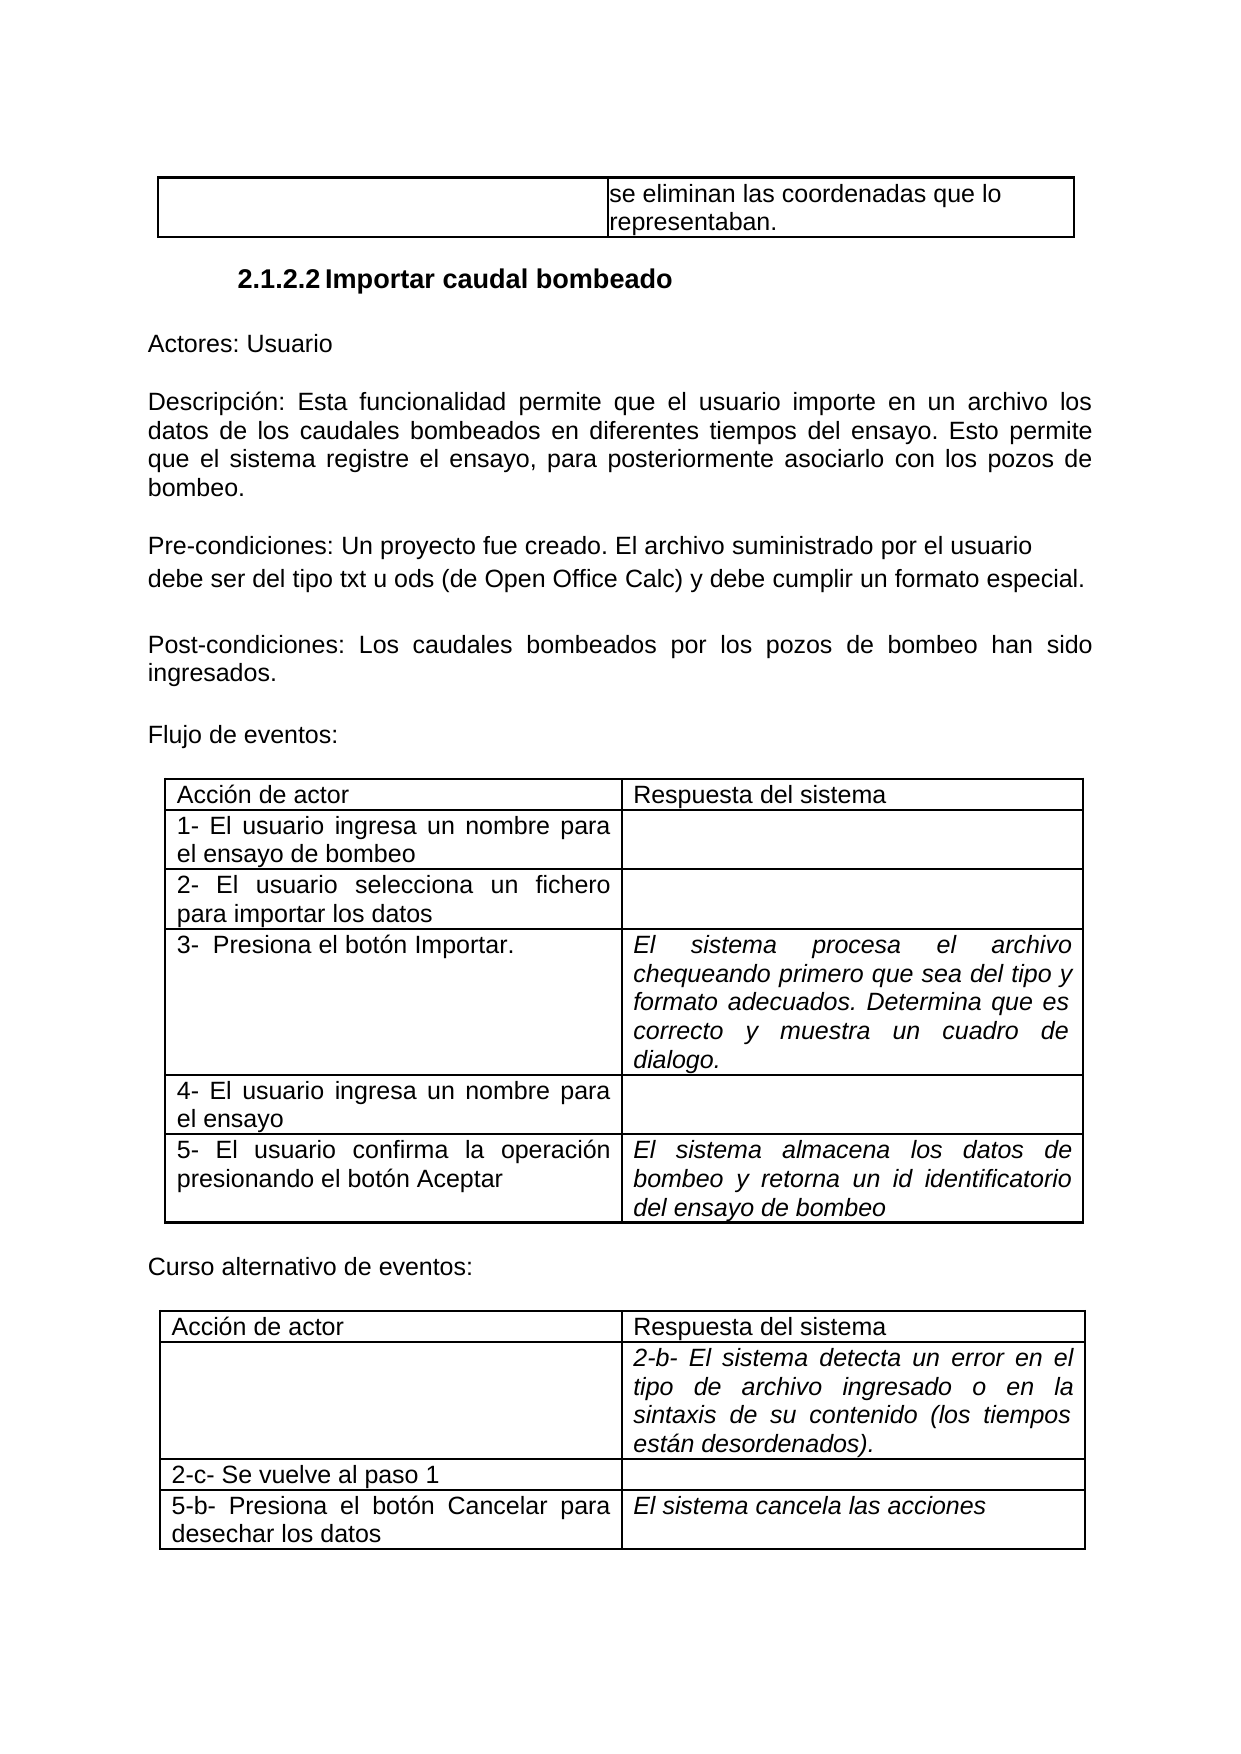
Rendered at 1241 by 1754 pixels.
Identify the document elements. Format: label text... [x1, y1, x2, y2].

text Flujo de eventos: [148, 720, 1092, 749]
table_cell 4- El usuario ingresa un nombre para el ensayo [166, 1076, 621, 1133]
table_cell El sistema cancela las acciones [623, 1491, 1084, 1548]
table_cell 2- El usuario selecciona un fichero para importar los datos [166, 870, 621, 928]
table_cell [623, 1460, 1084, 1488]
table_header Acción de actor [161, 1312, 621, 1341]
table_cell 1- El usuario ingresa un nombre para el ensayo de bombeo [166, 811, 621, 868]
table_header Respuesta del sistema [623, 1312, 1084, 1341]
table_cell 5- El usuario confirma la operación presionando el botón Aceptar [166, 1135, 621, 1221]
table_cell [159, 179, 607, 236]
table_header Acción de actor [166, 780, 621, 808]
table_cell 5-b- Presiona el botón Cancelar para desechar los datos [161, 1491, 621, 1548]
table_cell El sistema procesa el archivo chequeando primero que sea del tipo y formato adecuados. Determina que es correcto y muestra un cuadro de dialogo. [623, 930, 1082, 1073]
text Pre-condiciones: Un proyecto fue creado. El archivo suministrado por el usuario debe ser del tipo txt u ods (de Open Office Calc) y debe cumplir un formato especial. [148, 531, 1092, 592]
text Descripción: Esta funcionalidad permite que el usuario importe en un archivo los datos de los caudales bombeados en diferentes tiempos del ensayo. Esto permite que el sistema registre el ensayo, para posteriormente asociarlo con los pozos de bombeo. [148, 387, 1092, 502]
table_cell 3- Presiona el botón Importar. [166, 930, 621, 1073]
table_cell [623, 811, 1082, 868]
table_cell El sistema almacena los datos de bombeo y retorna un id identificatorio del ensayo de bombeo [623, 1135, 1082, 1221]
text Actores: Usuario [148, 329, 1092, 358]
subtitle Importar caudal bombeado [237, 263, 1092, 294]
table_header Respuesta del sistema [623, 780, 1082, 808]
text Curso alternativo de eventos: [148, 1252, 1092, 1281]
table_cell [623, 1076, 1082, 1133]
table_cell 2-c- Se vuelve al paso 1 [161, 1460, 621, 1488]
table_cell [161, 1343, 621, 1458]
table_cell se eliminan las coordenadas que lo representaban. [609, 179, 1073, 236]
table_cell 2-b- El sistema detecta un error en el tipo de archivo ingresado o en la sintaxis de su contenido (los tiempos están desordenados). [623, 1343, 1084, 1458]
table_cell [623, 870, 1082, 928]
text Post-condiciones: Los caudales bombeados por los pozos de bombeo han sido ingresados. [148, 630, 1092, 687]
